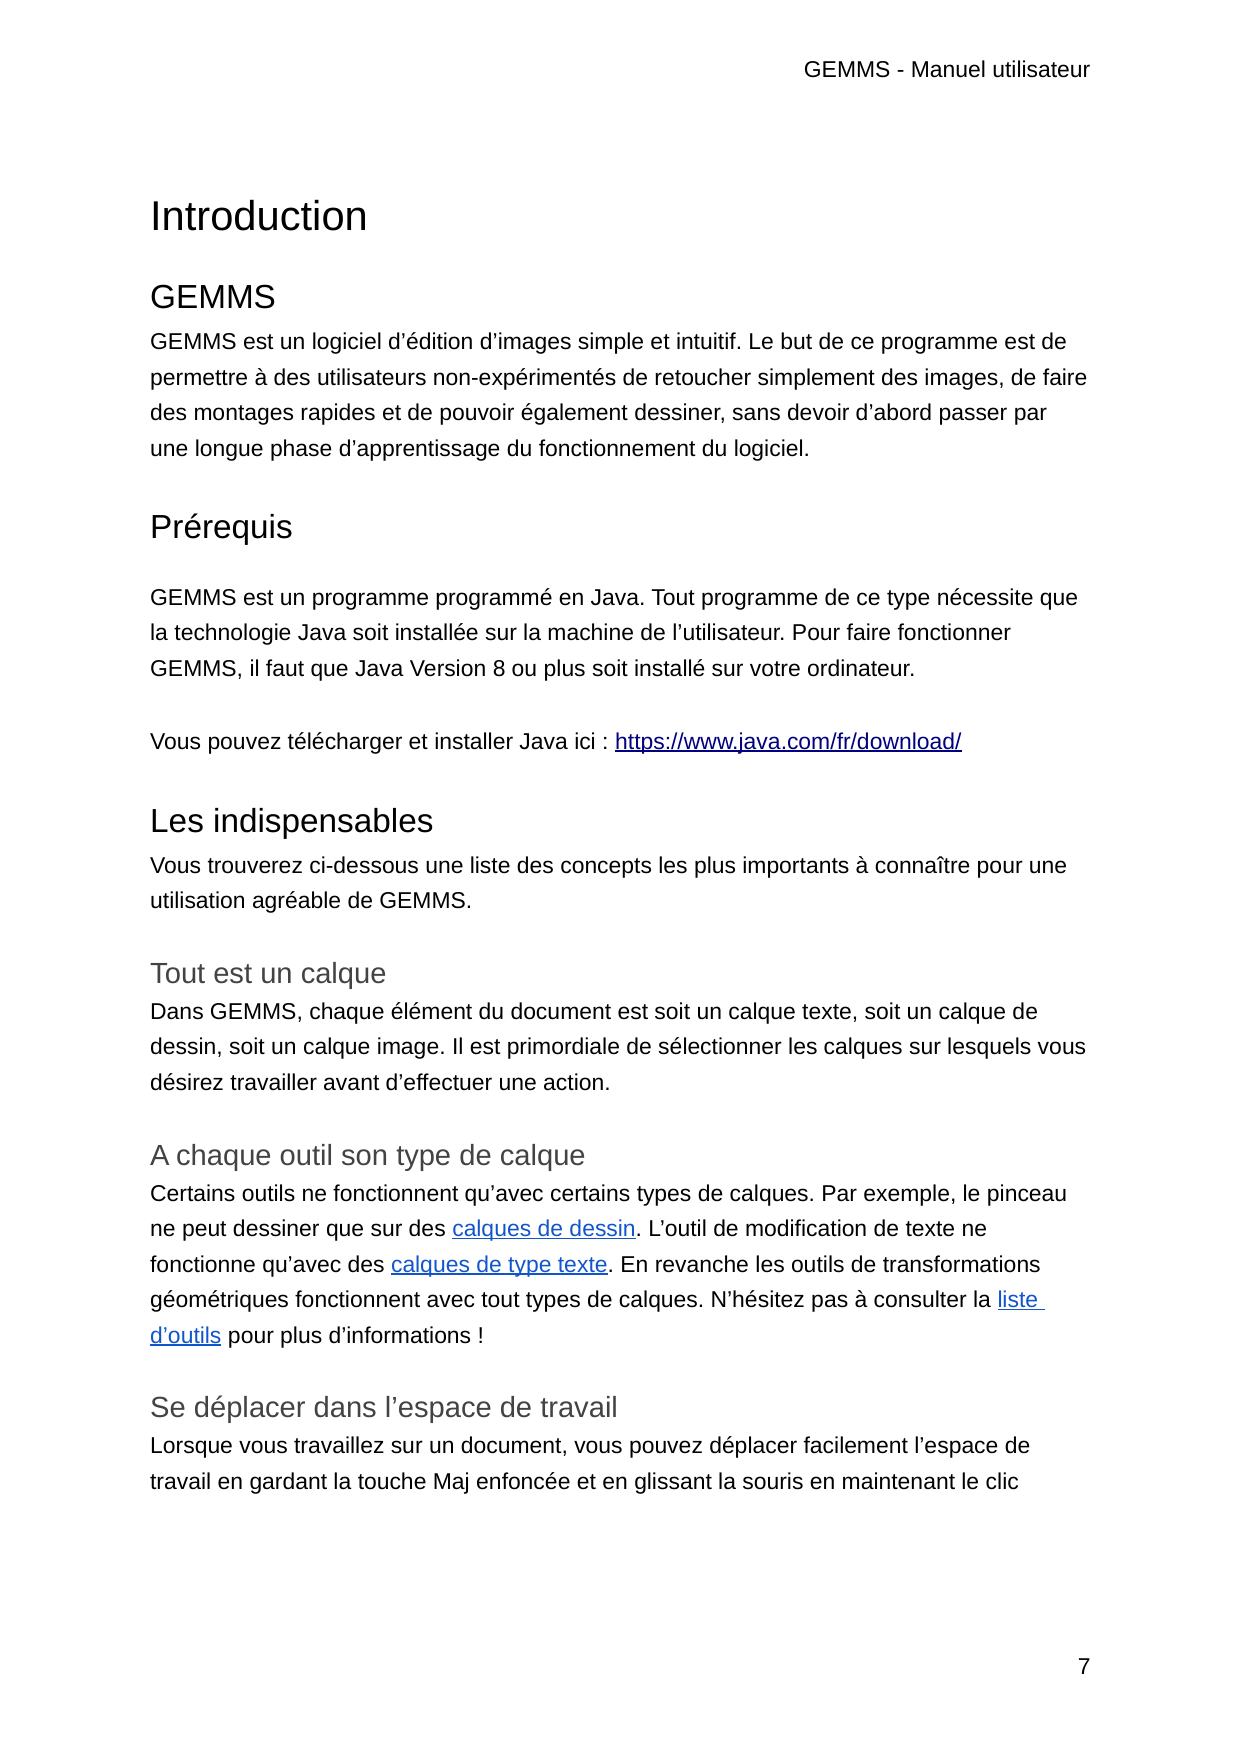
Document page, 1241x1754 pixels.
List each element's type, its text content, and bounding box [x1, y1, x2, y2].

text Lorsque vous travaillez sur un document, vous pouvez déplacer facilement l’espace de travail en gardant la touche Maj enfoncée et en glissant la souris en maintenant le clic [150, 1432, 1090, 1494]
subtitle Tout est un calque [150, 956, 1090, 989]
subtitle Se déplacer dans l’espace de travail [150, 1391, 1090, 1424]
text GEMMS est un logiciel d’édition d’images simple et intuitif. Le but de ce programme est de permettre à des utilisateurs non-expérimentés de retoucher simplement des images, de faire des montages rapides et de pouvoir également dessiner, sans devoir d’abord passer par une longue phase d’apprentissage du fonctionnement du logiciel. [150, 328, 1090, 461]
subtitle A chaque outil son type de calque [150, 1138, 1090, 1171]
text Certains outils ne fonctionnent qu’avec certains types de calques. Par exemple, le pinceau ne peut dessiner que sur des calques de dessin. L’outil de modification de texte ne fonctionne qu’avec des calques de type texte. En revanche les outils de transformations géométriques fonctionnent avec tout types de calques. N’hésitez pas à consulter la liste d’outils pour plus d’informations ! [150, 1179, 1090, 1348]
text Vous trouverez ci-dessous une liste des concepts les plus importants à connaître pour une utilisation agréable de GEMMS. [150, 852, 1090, 913]
text GEMMS est un programme programmé en Java. Tout programme de ce type nécessite que la technologie Java soit installée sur la machine de l’utilisateur. Pour faire fonctionner GEMMS, il faut que Java Version 8 ou plus soit installé sur votre ordinateur. [150, 583, 1090, 681]
subtitle Introduction [150, 192, 1090, 239]
subtitle Les indispensables [150, 801, 1090, 839]
subtitle Prérequis [150, 508, 1090, 546]
subtitle GEMMS [150, 277, 1090, 316]
text Dans GEMMS, chaque élément du document est soit un calque texte, soit un calque de dessin, soit un calque image. Il est primordiale de sélectionner les calques sur lesquels vous désirez travailler avant d’effectuer une action. [150, 998, 1090, 1095]
text Vous pouvez télécharger et installer Java ici : https://www.java.com/fr/download/ [150, 728, 1090, 754]
